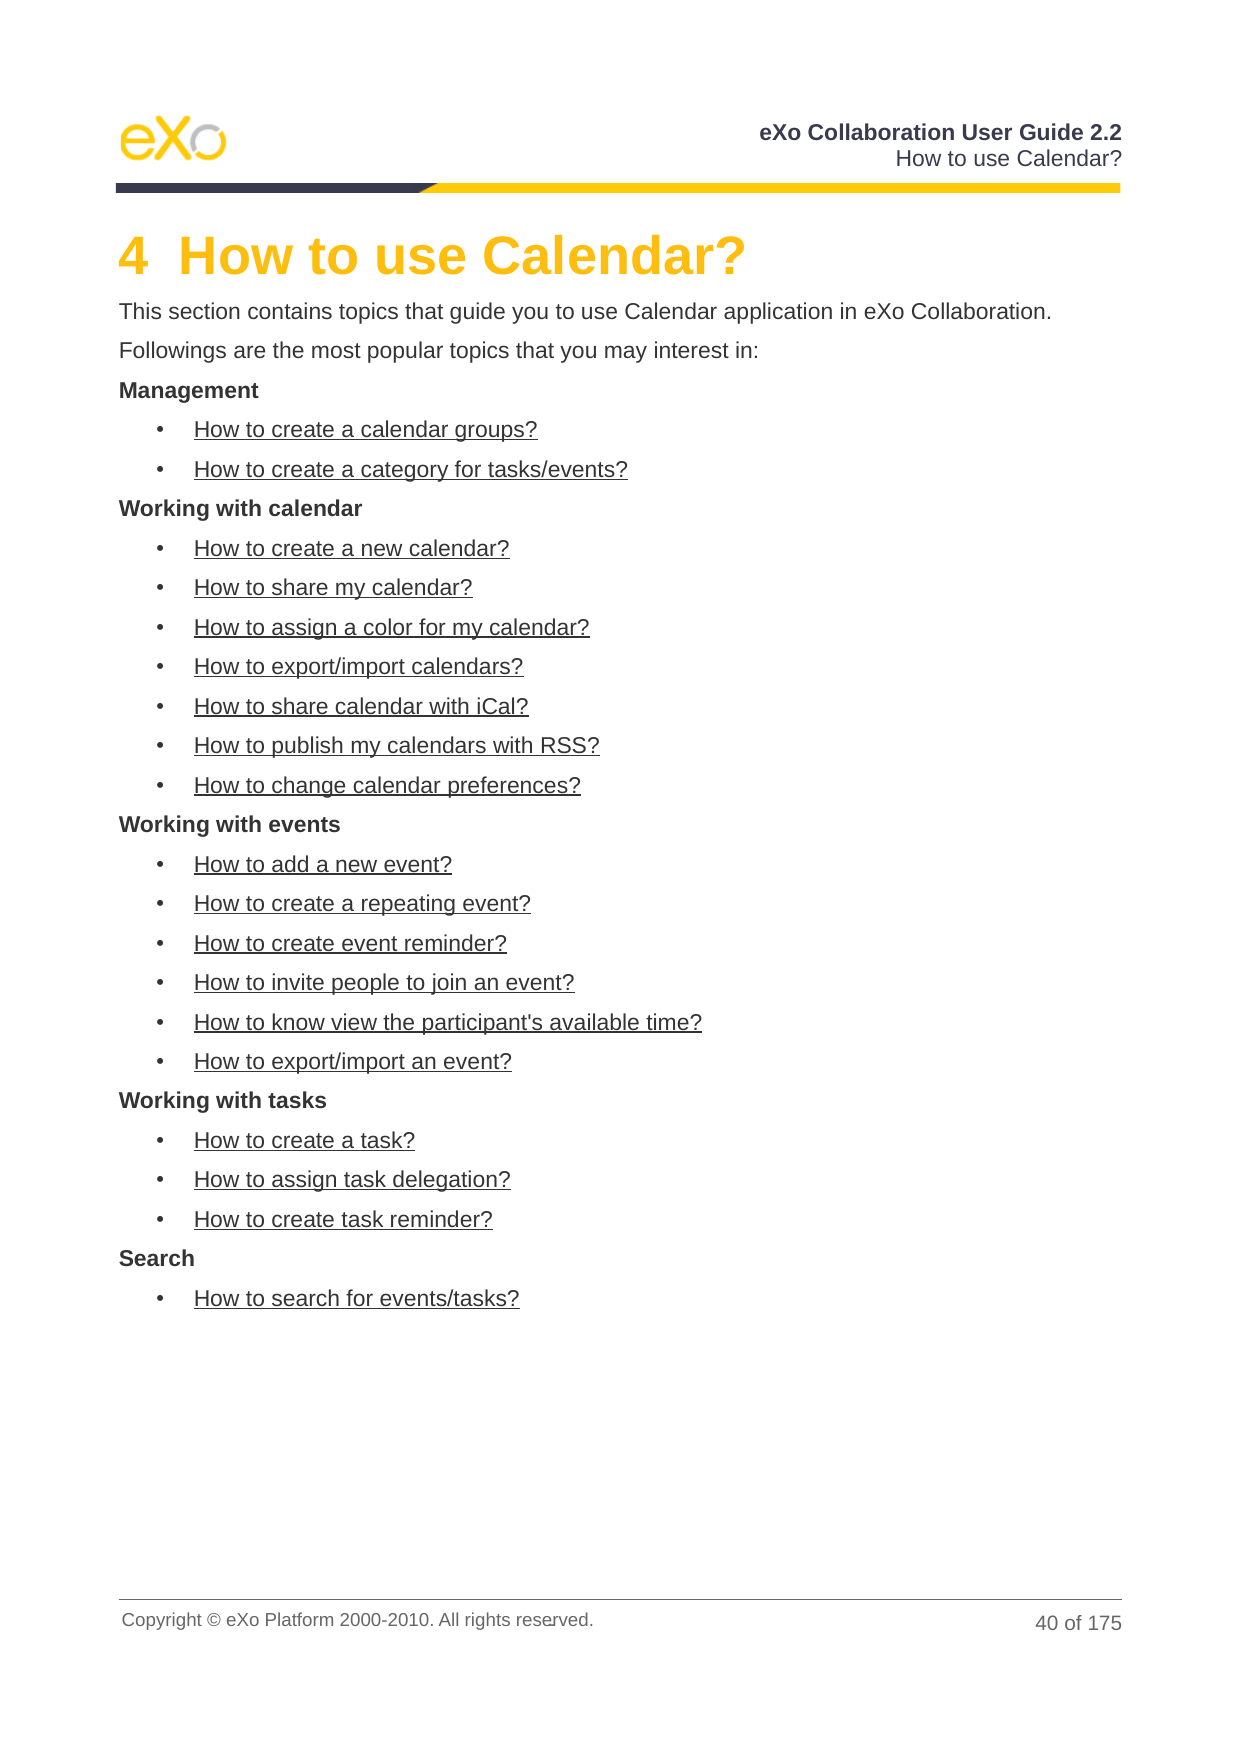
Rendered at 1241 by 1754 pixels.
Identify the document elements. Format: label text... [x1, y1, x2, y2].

list How to share my calendar? [156, 574, 1122, 601]
picture [120, 115, 227, 161]
text Search [118, 1245, 1122, 1272]
subtitle How to use Calendar? [118, 223, 1122, 286]
list How to change calendar preferences? [156, 772, 1122, 798]
list How to create a task? [156, 1127, 1122, 1153]
list How to assign task delegation? [156, 1166, 1122, 1193]
list How to create event reminder? [156, 929, 1122, 956]
list How to assign a color for my calendar? [156, 614, 1122, 640]
picture [115, 183, 1121, 193]
text Working with calendar [118, 495, 1122, 522]
list How to create task reminder? [156, 1206, 1122, 1232]
list How to publish my calendars with RSS? [156, 732, 1122, 758]
list How to add a new event? [156, 851, 1122, 877]
list How to export/import calendars? [156, 653, 1122, 679]
list How to share calendar with iCal? [156, 693, 1122, 719]
text Management [118, 377, 1122, 403]
text Working with events [118, 811, 1122, 837]
text Working with tasks [118, 1087, 1122, 1114]
list How to invite people to join an event? [156, 969, 1122, 995]
text Followings are the most popular topics that you may interest in: [118, 337, 1122, 364]
list How to create a new calendar? [156, 535, 1122, 561]
list How to create a calendar groups? [156, 416, 1122, 443]
text This section contains topics that guide you to use Calendar application in eXo Collaboration. [118, 298, 1122, 324]
list How to search for events/tasks? [156, 1285, 1122, 1311]
list How to create a category for tasks/events? [156, 456, 1122, 482]
list How to create a repeating event? [156, 890, 1122, 916]
list How to know view the participant's available time? [156, 1008, 1122, 1035]
list How to export/import an event? [156, 1048, 1122, 1074]
